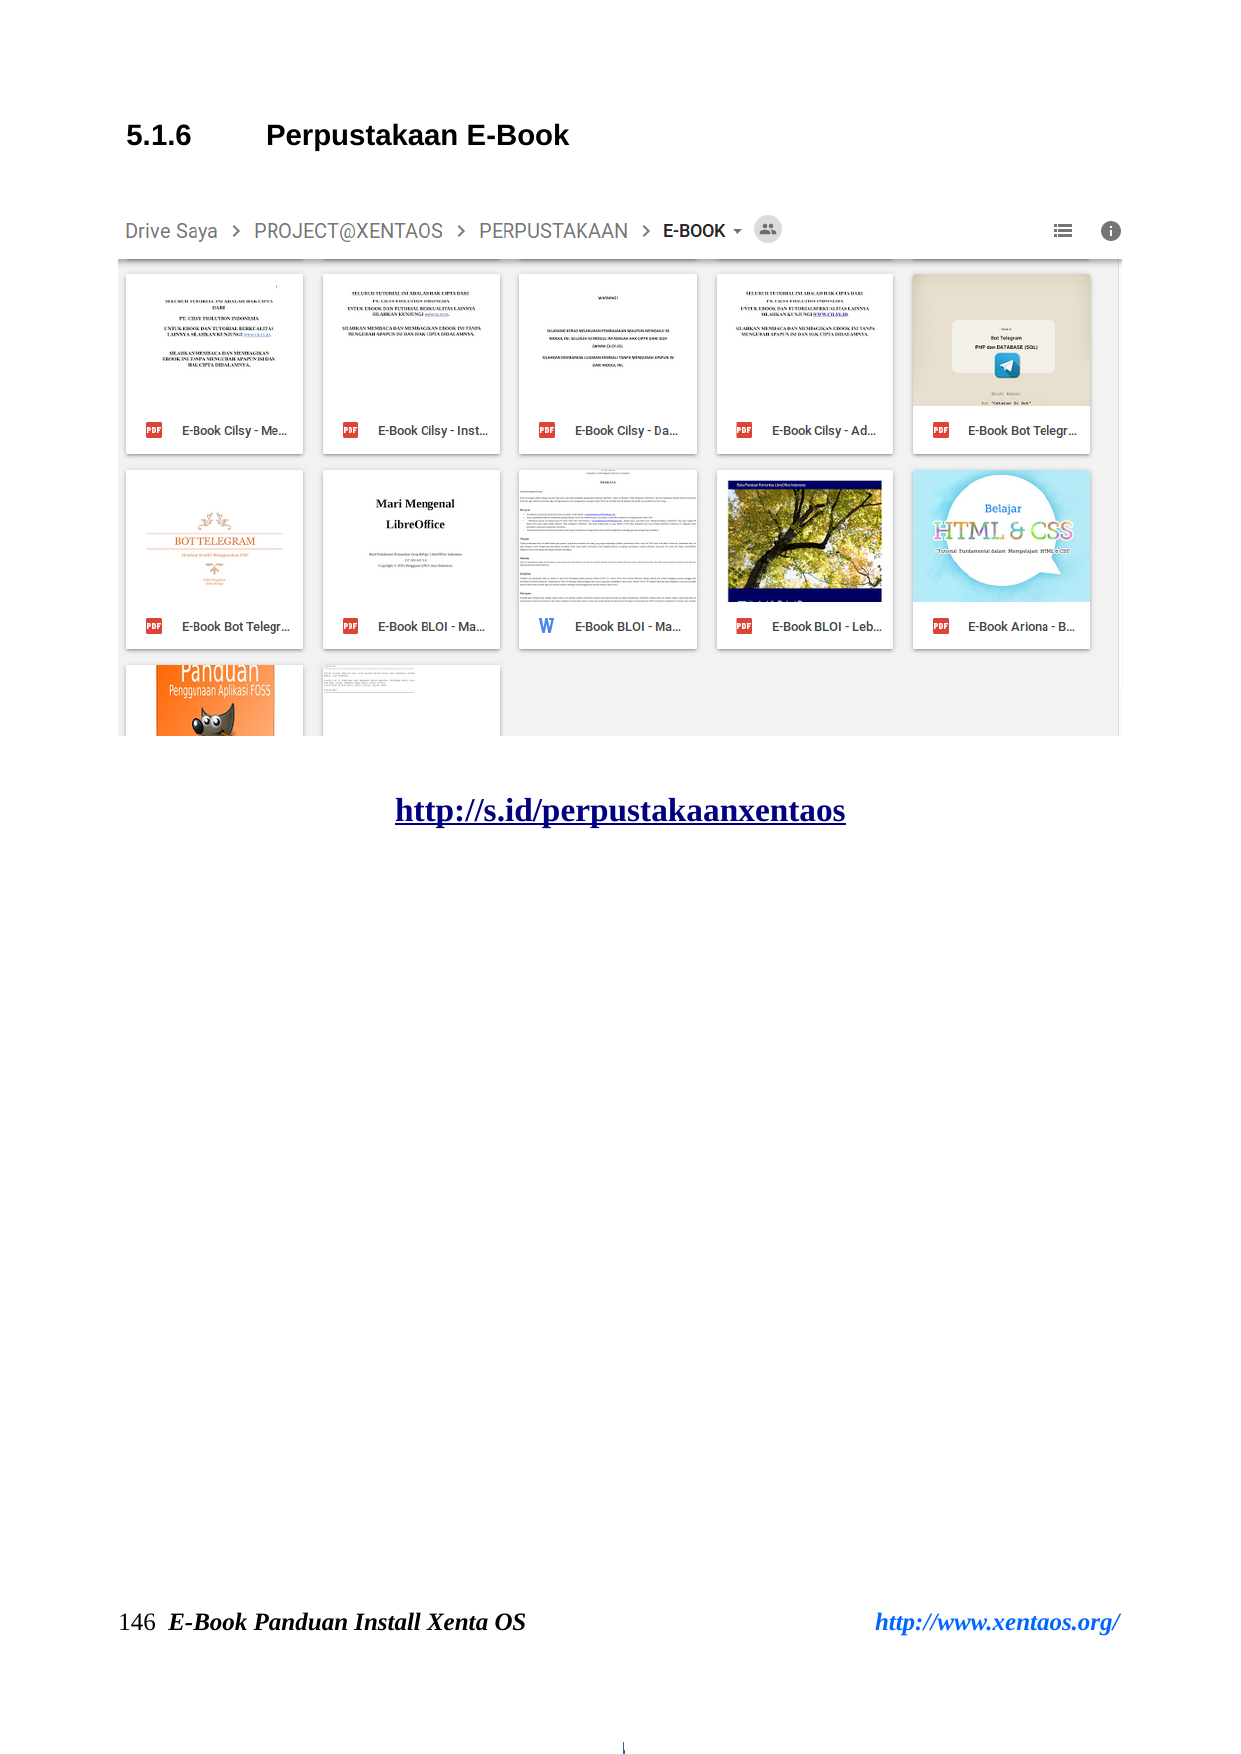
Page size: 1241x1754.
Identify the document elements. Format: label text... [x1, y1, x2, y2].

picture [118, 213, 1123, 736]
subtitle Perpustakaan E-Book [118, 118, 1122, 152]
text http://s.id/perpustakaanxentaos [118, 790, 1122, 828]
